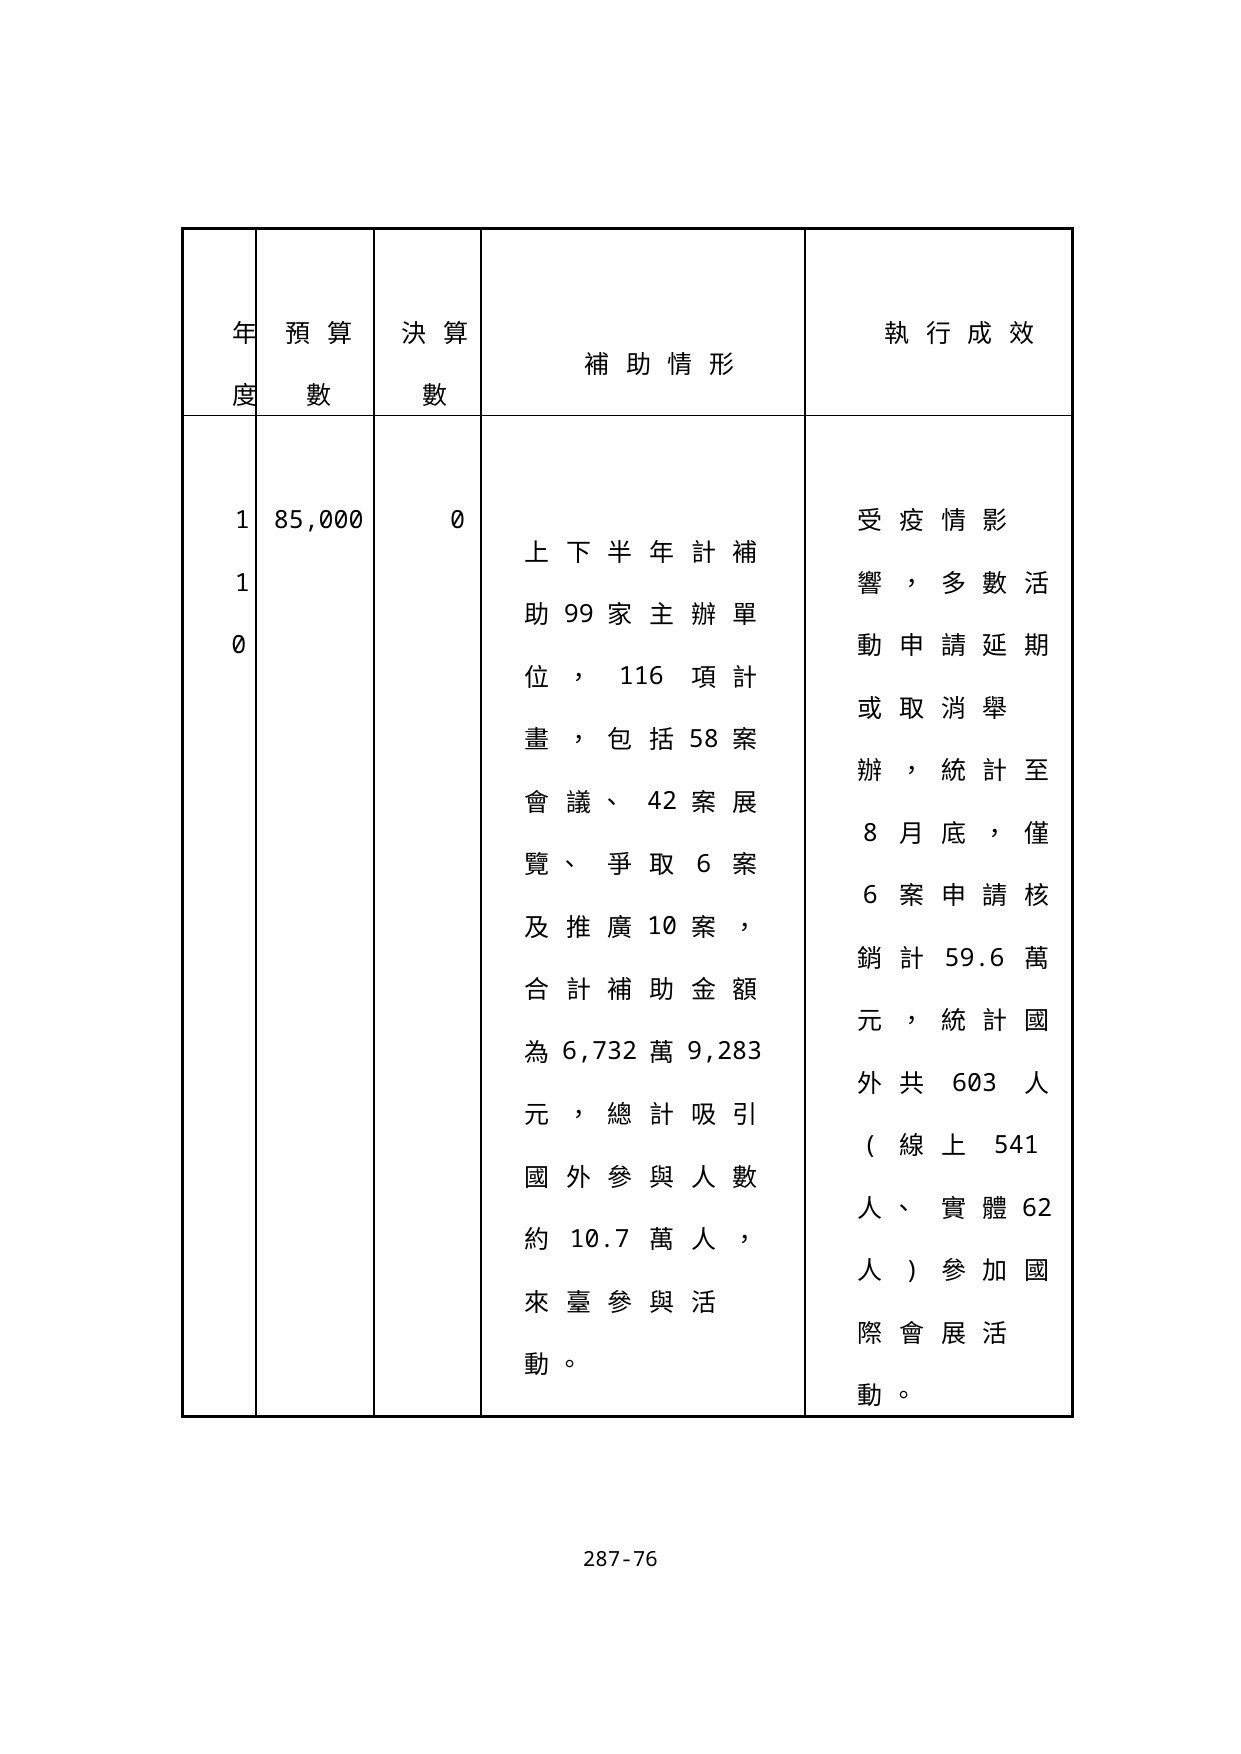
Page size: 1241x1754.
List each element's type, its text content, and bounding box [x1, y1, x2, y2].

table_header 年度 [184, 230, 255, 415]
table_header 決算數 [375, 230, 480, 415]
table_cell 0 [375, 416, 480, 1415]
table_cell 85,000 [257, 416, 373, 1415]
table_cell 受疫情影響，多數活動申請延期或取消舉辦，統計至8月底，僅6案申請核銷計59.6萬元，統計國外共603人(線上541人、實體62人)參加國際會展活動。 [806, 416, 1071, 1415]
table_cell 110 [184, 416, 255, 1415]
table_header 執行成效 [806, 230, 1071, 415]
table_header 預算數 [257, 230, 373, 415]
table_cell 上下半年計補助99家主辦單位，116項計畫，包括58案會議、42案展覽、爭取6案及推廣10案，合計補助金額為6,732萬9,283元，總計吸引國外參與人數約10.7萬人，來臺參與活動。 [482, 416, 804, 1415]
table_header 補助情形 [482, 230, 804, 415]
